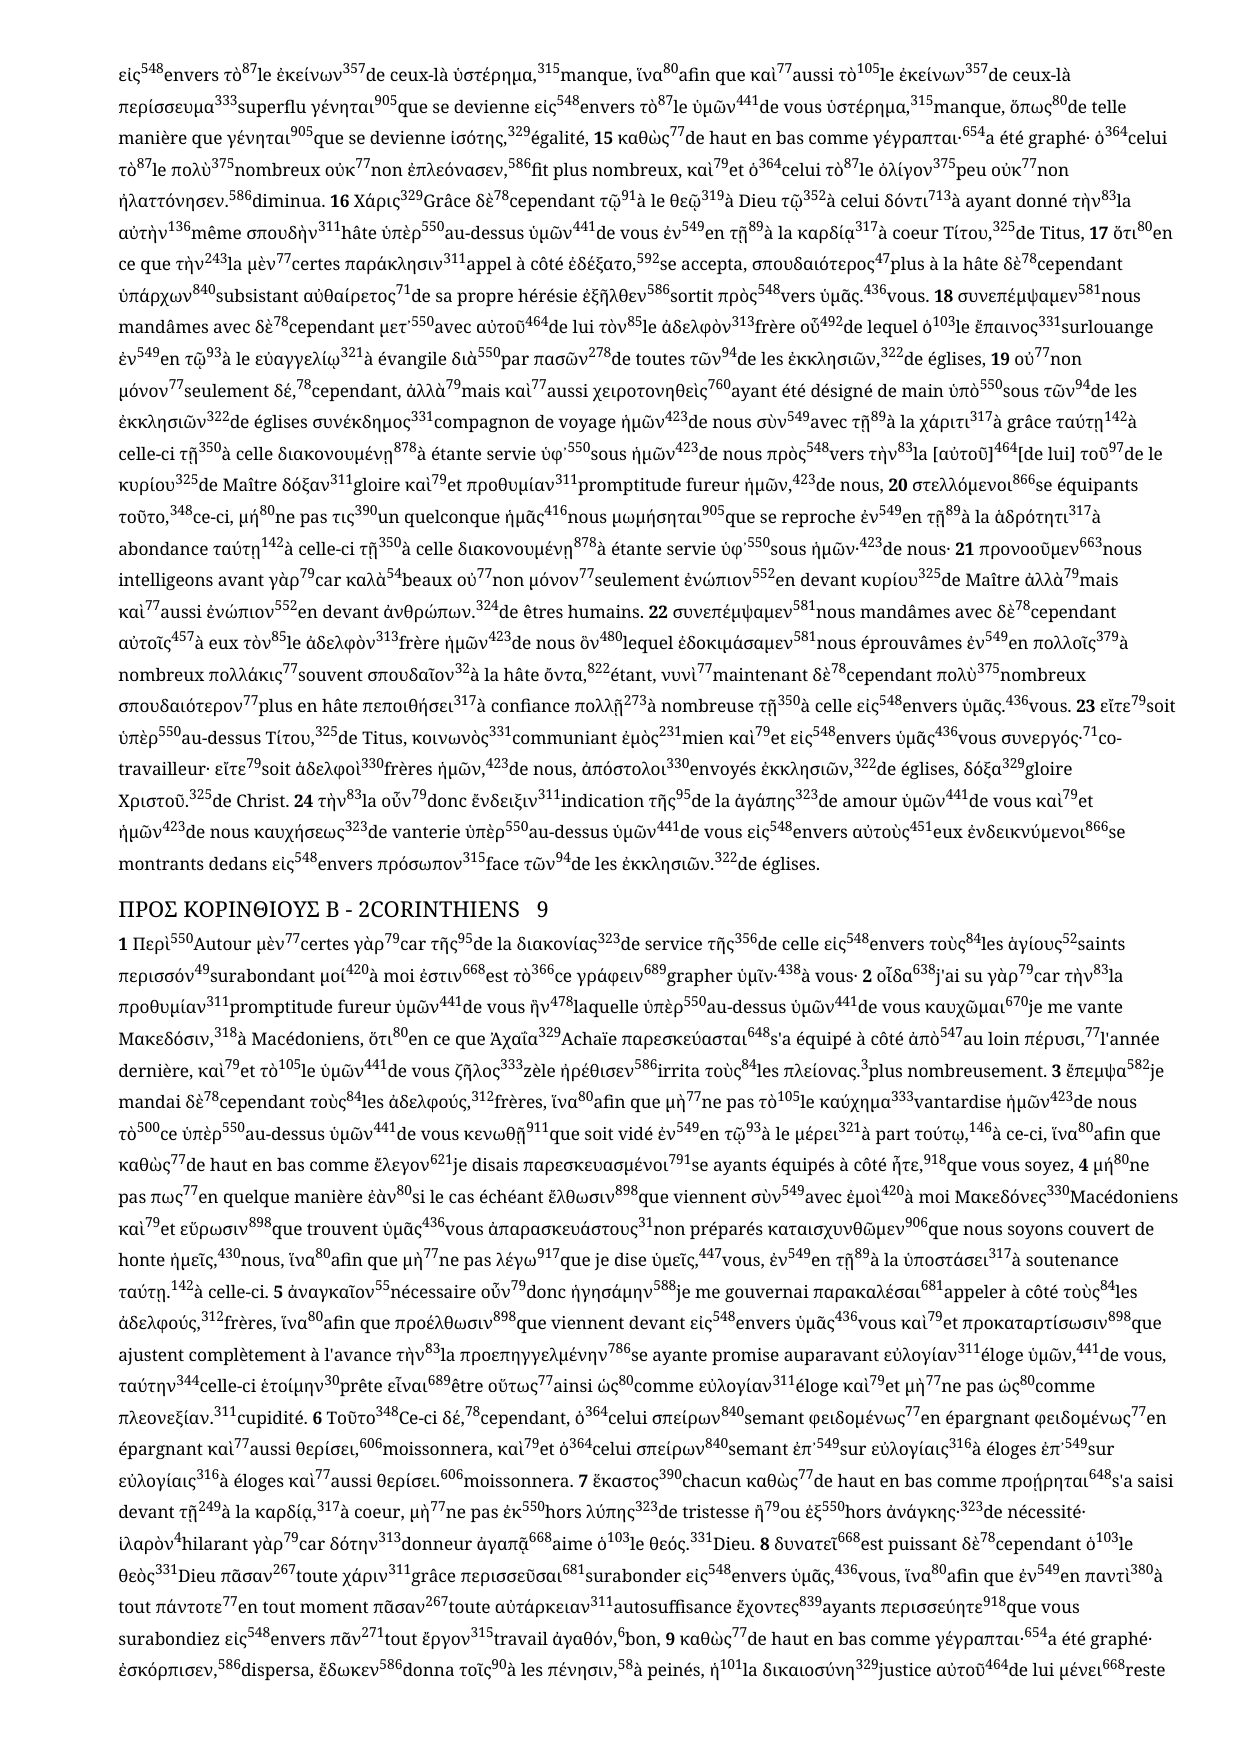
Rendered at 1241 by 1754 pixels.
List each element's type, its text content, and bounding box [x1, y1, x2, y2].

text 1 Γνωρίζομεν663Nous faisons connaître δὲ78cependant ὑμῖν,438à vous, ἀδελφοί,336frères, τὴν83la χάριν311grâce τοῦ97de le θεοῦ325de Dieu τὴν344celle δεδομένην794ayante étée donnée ἐν549en ταῖς88à les ἐκκλησίαις316à églises τῆς95de la Μακεδονίας,323de Macédoine, 2 ὅτι80en ce que ἐν549en πολλῇ273à nombreuse δοκιμῇ317à épreuve θλίψεως323de oppression ἡ101la περισσεία329surabondance τῆς95de la χαρᾶς323de joie αὐτῶν463de eux καὶ79et ἡ362celle κατὰ550contre βάθους327de profondeur πτωχεία329pauvreté αὐτῶν463de eux ἐπερίσσευσεν586surabonda εἰς548envers τὸ87le πλοῦτος315richesse τῆς95de la ἁπλότητος323de simplicité αὐτῶν·463de eux· 3 ὅτι80en ce que κατὰ548selon δύναμιν,311puissance, μαρτυρῶ,664je témoigne, καὶ79et παρὰ548à côté δύναμιν,311puissance, αὐθαίρετοι70de leurs propres hérésies 4 μετὰ550avec πολλῆς279de nombreuse παρακλήσεως323de appel à côté δεόμενοι866se liants ἡμῶν423de nous τὴν83la χάριν311grâce καὶ79et τὴν83la κοινωνίαν311communion τῆς95de la διακονίας323de service τῆς356de celle εἰς548envers τοὺς84les ἁγίους,52saints, 5 καὶ79et οὐ77non καθὼς77de haut en bas comme ἠλπίσαμεν581nous espérâmes ἀλλ᾽79mais ἑαυτοὺς527eux-mêmes ἔδωκαν585donnèrent πρῶτον77premièrement τῷ91à le κυρίῳ319à Maître καὶ79et ἡμῖν419à nous διὰ550par θελήματος327de volonté θεοῦ325de Dieu 6 εἰς548envers τὸ348ce παρακαλέσαι681appeler à côté ἡμᾶς416nous Τίτον,313Titus, ἵνα80afin que καθὼς77de haut en bas comme προενήρξατο592se origina avant οὕτως77ainsi καὶ77aussi ἐπιτελέσῃ899que achève au-dessus εἰς548envers ὑμᾶς436vous καὶ77aussi τὴν83la χάριν311grâce ταύτην.136celle-ci. 7 Ἀλλ᾽79Mais ὥσπερ80comme certes ἐν549en παντὶ380à tout περισσεύετε,665vous surabondez, πίστει317à croyance καὶ79et λόγῳ319à discours καὶ79et γνώσει317à connaissance καὶ79et πάσῃ273à toute σπουδῇ317à hâte καὶ79et τῇ89à la ἐξ550hors ἡμῶν423de nous ἐν549en ὑμῖν438à vous ἀγάπῃ,317à amour, ἵνα80afin que καὶ77aussi ἐν549en ταύτῃ142à celle-ci τῇ89à la χάριτι317à grâce περισσεύητε.918que vous surabondiez. 8 Οὐ77Non κατ᾽548selon ἐπιταγὴν311mandat λέγω664je dis ἀλλὰ79mais διὰ550par τῆς95de la ἑτέρων383de autres-différents σπουδῆς323de hâte καὶ77aussi τὸ87le τῆς95de la ὑμετέρας440de votre ἀγάπης323de amour γνήσιον55légitime δοκιμάζων·840éprouvant· 9 γινώσκετε665vous connaissez γὰρ79car τὴν83la χάριν311grâce τοῦ97de le κυρίου325de Maître ἡμῶν423de nous Ἰησοῦ325de Iésous Χριστοῦ,325de Christ, ὅτι80en ce que δι᾽548par le fait de ὑμᾶς436vous ἐπτώχευσεν586appauvrit πλούσιος47riche ὤν,840étant, ἵνα80afin que ὑμεῖς447vous τῇ89à la ἐκείνου358de celui-là πτωχείᾳ317à pauvreté πλουτήσητε.896que vous soyez riche. 10 καὶ79et γνώμην311opinion ἐν549en τούτῳ354à ce-ci δίδωμι·664je donne· τοῦτο366ce-ci γὰρ79car ὑμῖν438à vous συμφέρει,668est opportun, οἵτινες497lesquels des quelconques οὐ77non μόνον77seulement τὸ348ce ποιῆσαι681faire ἀλλὰ79mais καὶ77aussi τὸ348ce θέλειν689vouloir προενήρξασθε589vous vous originâtes avant ἀπὸ547au loin πέρυσι·77l'année dernière· 11 νυνὶ77maintenant δὲ78cependant καὶ77aussi τὸ348ce ποιῆσαι681faire ἐπιτελέσατε,553achevez au-dessus, ὅπως80de telle manière que καθάπερ77tout comme ἡ101la προθυμία329promptitude fureur τοῦ360de ce θέλειν,689vouloir, οὕτως77ainsi καὶ77aussi τὸ366ce ἐπιτελέσαι681achever au-dessus ἐκ550hors τοῦ360de ce ἔχειν.689avoir. 12 εἰ80si γὰρ79car ἡ101la προθυμία329promptitude fureur πρόκειται,674se couche devant, καθὸ77selon que ἐὰν340si le cas échéant ἔχῃ921que ait εὐπρόσδεκτος,69bien acceptable auprès, οὐ77non καθὸ77selon que οὐκ77non ἔχει.668a. 13 οὐ77non γὰρ79car ἵνα80afin que ἄλλοις377à autres ἄνεσις,329relaxation, ὑμῖν438à vous θλῖψις,329oppression, ἀλλ᾽79mais ἐξ550hors ἰσότητος·323de égalité· 14 ἐν549en τῷ91à le νῦν77maintenant καιρῷ319à moment τὸ105le ὑμῶν441de vous περίσσευμα333superflu εἰς548envers τὸ87le ἐκείνων357de ceux-là ὑστέρημα,315manque, ἵνα80afin que καὶ77aussi τὸ105le ἐκείνων357de ceux-là περίσσευμα333superflu γένηται905que se devienne εἰς548envers τὸ87le ὑμῶν441de vous ὑστέρημα,315manque, ὅπως80de telle manière que γένηται905que se devienne ἰσότης,329égalité, 15 καθὼς77de haut en bas comme γέγραπται·654a été graphé· ὁ364celui τὸ87le πολὺ375nombreux οὐκ77non ἐπλεόνασεν,586fit plus nombreux, καὶ79et ὁ364celui τὸ87le ὀλίγον375peu οὐκ77non ἠλαττόνησεν.586diminua. 16 Χάρις329Grâce δὲ78cependant τῷ91à le θεῷ319à Dieu τῷ352à celui δόντι713à ayant donné τὴν83la αὐτὴν136même σπουδὴν311hâte ὑπὲρ550au-dessus ὑμῶν441de vous ἐν549en τῇ89à la καρδίᾳ317à coeur Τίτου,325de Titus, 17 ὅτι80en ce que τὴν243la μὲν77certes παράκλησιν311appel à côté ἐδέξατο,592se accepta, σπουδαιότερος47plus à la hâte δὲ78cependant ὑπάρχων840subsistant αὐθαίρετος71de sa propre hérésie ἐξῆλθεν586sortit πρὸς548vers ὑμᾶς.436vous. 18 συνεπέμψαμεν581nous mandâmes avec δὲ78cependant μετ᾽550avec αὐτοῦ464de lui τὸν85le ἀδελφὸν313frère οὗ492de lequel ὁ103le ἔπαινος331surlouange ἐν549en τῷ93à le εὐαγγελίῳ321à évangile διὰ550par πασῶν278de toutes τῶν94de les ἐκκλησιῶν,322de églises, 19 οὐ77non μόνον77seulement δέ,78cependant, ἀλλὰ79mais καὶ77aussi χειροτονηθεὶς760ayant été désigné de main ὑπὸ550sous τῶν94de les ἐκκλησιῶν322de églises συνέκδημος331compagnon de voyage ἡμῶν423de nous σὺν549avec τῇ89à la χάριτι317à grâce ταύτῃ142à celle-ci τῇ350à celle διακονουμένῃ878à étante servie ὑφ᾽550sous ἡμῶν423de nous πρὸς548vers τὴν83la [αὐτοῦ]464[de lui] τοῦ97de le κυρίου325de Maître δόξαν311gloire καὶ79et προθυμίαν311promptitude fureur ἡμῶν,423de nous, 20 στελλόμενοι866se équipants τοῦτο,348ce-ci, μή80ne pas τις390un quelconque ἡμᾶς416nous μωμήσηται905que se reproche ἐν549en τῇ89à la ἁδρότητι317à abondance ταύτῃ142à celle-ci τῇ350à celle διακονουμένῃ878à étante servie ὑφ᾽550sous ἡμῶν·423de nous· 21 προνοοῦμεν663nous intelligeons avant γὰρ79car καλὰ54beaux οὐ77non μόνον77seulement ἐνώπιον552en devant κυρίου325de Maître ἀλλὰ79mais καὶ77aussi ἐνώπιον552en devant ἀνθρώπων.324de êtres humains. 22 συνεπέμψαμεν581nous mandâmes avec δὲ78cependant αὐτοῖς457à eux τὸν85le ἀδελφὸν313frère ἡμῶν423de nous ὃν480lequel ἐδοκιμάσαμεν581nous éprouvâmes ἐν549en πολλοῖς379à nombreux πολλάκις77souvent σπουδαῖον32à la hâte ὄντα,822étant, νυνὶ77maintenant δὲ78cependant πολὺ375nombreux σπουδαιότερον77plus en hâte πεποιθήσει317à confiance πολλῇ273à nombreuse τῇ350à celle εἰς548envers ὑμᾶς.436vous. 23 εἴτε79soit ὑπὲρ550au-dessus Τίτου,325de Titus, κοινωνὸς331communiant ἐμὸς231mien καὶ79et εἰς548envers ὑμᾶς436vous συνεργός·71co-travailleur· εἴτε79soit ἀδελφοὶ330frères ἡμῶν,423de nous, ἀπόστολοι330envoyés ἐκκλησιῶν,322de églises, δόξα329gloire Χριστοῦ.325de Christ. 24 τὴν83la οὖν79donc ἔνδειξιν311indication τῆς95de la ἀγάπης323de amour ὑμῶν441de vous καὶ79et ἡμῶν423de nous καυχήσεως323de vanterie ὑπὲρ550au-dessus ὑμῶν441de vous εἰς548envers αὐτοὺς451eux ἐνδεικνύμενοι866se montrants dedans εἰς548envers πρόσωπον315face τῶν94de les ἐκκλησιῶν.322de églises. [118, 59, 1181, 876]
text ΠΡΟΣ ΚΟΡΙΝΘΙΟΥΣ Β - 2CORINTHIENS 9 [118, 894, 1181, 924]
text 1 Περὶ550Autour μὲν77certes γὰρ79car τῆς95de la διακονίας323de service τῆς356de celle εἰς548envers τοὺς84les ἁγίους52saints περισσόν49surabondant μοί420à moi ἐστιν668est τὸ366ce γράφειν689grapher ὑμῖν·438à vous· 2 οἶδα638j'ai su γὰρ79car τὴν83la προθυμίαν311promptitude fureur ὑμῶν441de vous ἣν478laquelle ὑπὲρ550au-dessus ὑμῶν441de vous καυχῶμαι670je me vante Μακεδόσιν,318à Macédoniens, ὅτι80en ce que Ἀχαΐα329Achaïe παρεσκεύασται648s'a équipé à côté ἀπὸ547au loin πέρυσι,77l'année dernière, καὶ79et τὸ105le ὑμῶν441de vous ζῆλος333zèle ἠρέθισεν586irrita τοὺς84les πλείονας.3plus nombreusement. 3 ἔπεμψα582je mandai δὲ78cependant τοὺς84les ἀδελφούς,312frères, ἵνα80afin que μὴ77ne pas τὸ105le καύχημα333vantardise ἡμῶν423de nous τὸ500ce ὑπὲρ550au-dessus ὑμῶν441de vous κενωθῇ911que soit vidé ἐν549en τῷ93à le μέρει321à part τούτῳ,146à ce-ci, ἵνα80afin que καθὼς77de haut en bas comme ἔλεγον621je disais παρεσκευασμένοι791se ayants équipés à côté ἦτε,918que vous soyez, 4 μή80ne pas πως77en quelque manière ἐὰν80si le cas échéant ἔλθωσιν898que viennent σὺν549avec ἐμοὶ420à moi Μακεδόνες330Macédoniens καὶ79et εὕρωσιν898que trouvent ὑμᾶς436vous ἀπαρασκευάστους31non préparés καταισχυνθῶμεν906que nous soyons couvert de honte ἡμεῖς,430nous, ἵνα80afin que μὴ77ne pas λέγω917que je dise ὑμεῖς,447vous, ἐν549en τῇ89à la ὑποστάσει317à soutenance ταύτῃ.142à celle-ci. 5 ἀναγκαῖον55nécessaire οὖν79donc ἡγησάμην588je me gouvernai παρακαλέσαι681appeler à côté τοὺς84les ἀδελφούς,312frères, ἵνα80afin que προέλθωσιν898que viennent devant εἰς548envers ὑμᾶς436vous καὶ79et προκαταρτίσωσιν898que ajustent complètement à l'avance τὴν83la προεπηγγελμένην786se ayante promise auparavant εὐλογίαν311éloge ὑμῶν,441de vous, ταύτην344celle-ci ἑτοίμην30prête εἶναι689être οὕτως77ainsi ὡς80comme εὐλογίαν311éloge καὶ79et μὴ77ne pas ὡς80comme πλεονεξίαν.311cupidité. 6 Τοῦτο348Ce-ci δέ,78cependant, ὁ364celui σπείρων840semant φειδομένως77en épargnant φειδομένως77en épargnant καὶ77aussi θερίσει,606moissonnera, καὶ79et ὁ364celui σπείρων840semant ἐπ᾽549sur εὐλογίαις316à éloges ἐπ᾽549sur εὐλογίαις316à éloges καὶ77aussi θερίσει.606moissonnera. 7 ἕκαστος390chacun καθὼς77de haut en bas comme προῄρηται648s'a saisi devant τῇ249à la καρδίᾳ,317à coeur, μὴ77ne pas ἐκ550hors λύπης323de tristesse ἢ79ou ἐξ550hors ἀνάγκης·323de nécessité· ἱλαρὸν4hilarant γὰρ79car δότην313donneur ἀγαπᾷ668aime ὁ103le θεός.331Dieu. 8 δυνατεῖ668est puissant δὲ78cependant ὁ103le θεὸς331Dieu πᾶσαν267toute χάριν311grâce περισσεῦσαι681surabonder εἰς548envers ὑμᾶς,436vous, ἵνα80afin que ἐν549en παντὶ380à tout πάντοτε77en tout moment πᾶσαν267toute αὐτάρκειαν311autosuffisance ἔχοντες839ayants περισσεύητε918que vous surabondiez εἰς548envers πᾶν271tout ἔργον315travail ἀγαθόν,6bon, 9 καθὼς77de haut en bas comme γέγραπται·654a été graphé· ἐσκόρπισεν,586dispersa, ἔδωκεν586donna τοῖς90à les πένησιν,58à peinés, ἡ101la δικαιοσύνη329justice αὐτοῦ464de lui μένει668reste εἰς548envers τὸν85le αἰῶνα.313ère. 10 ὁ364celui δὲ78cependant ἐπιχορηγῶν840fournissant comme chorège au dessus σπόρον313semaille τῷ352à celui σπείροντι828à semant καὶ79et ἄρτον313pain εἰς548envers βρῶσιν311consommation χορηγήσει606fournira comme chorège καὶ79et πληθυνεῖ606multipliera τὸν85le σπόρον313semaille ὑμῶν441de vous καὶ79et αὐξήσει606croîtra τὰ86les γενήματα314progénitures τῆς95de la δικαιοσύνης323de justice ὑμῶν.441de vous. 11 ἐν549en παντὶ380à tout πλουτιζόμενοι890étants enrichis εἰς548envers πᾶσαν267toute ἁπλότητα,311simplicité, ἥτις496laquelle une quelconque κατεργάζεται674se met au travail complètement δι᾽550par ἡμῶν423de nous εὐχαριστίαν311action de grâce τῷ91à le θεῷ·319à Dieu· 12 ὅτι80en ce que ἡ101la διακονία329service τῆς95de la λειτουργίας323de liturgie ταύτης148de celle-ci οὐ77non μόνον77seulement ἐστὶν668est προσαναπληροῦσα838élevante à plénitude vers τὰ86les ὑστερήματα314manques τῶν96de les ἁγίων,64de saints, ἀλλὰ79mais καὶ77aussi περισσεύουσα838surabondante διὰ550par πολλῶν278de nombreuses εὐχαριστιῶν322de actions de grâces τῷ91à le θεῷ.319à Dieu. 13 διὰ550par τῆς95de la δοκιμῆς323de épreuve τῆς95de la διακονίας323de service ταύτης148de celle-ci δοξάζοντες839glorifiants τὸν85le θεὸν313Dieu ἐπὶ549sur τῇ89à la ὑποταγῇ317à subordination τῆς95de la ὁμολογίας323de aveu ὑμῶν441de vous εἰς548envers τὸ87le εὐαγγέλιον315évangile τοῦ97de le Χριστοῦ325de Christ καὶ79et ἁπλότητι317à simplicité τῆς95de la κοινωνίας323de communion εἰς548envers αὐτοὺς451eux καὶ79et εἰς548envers πάντας,372tous, 14 καὶ79et αὐτῶν463de eux δεήσει317à supplication ὑπὲρ550au-dessus ὑμῶν441de vous ἐπιποθούντων833de désirants au-dessus ὑμᾶς436vous διὰ548par le fait de τὴν83la ὑπερβάλλουσαν820hyperbolisante χάριν311grâce τοῦ97de le θεοῦ325de Dieu ἐφ᾽549sur ὑμῖν.438à vous. 15 Χάρις329Grâce τῷ91à le θεῷ319à Dieu ἐπὶ549sur τῇ89à la ἀνεκδιηγήτῳ57à indescriptible αὐτοῦ464de lui δωρεᾷ.317à gratification. [118, 928, 1181, 1682]
